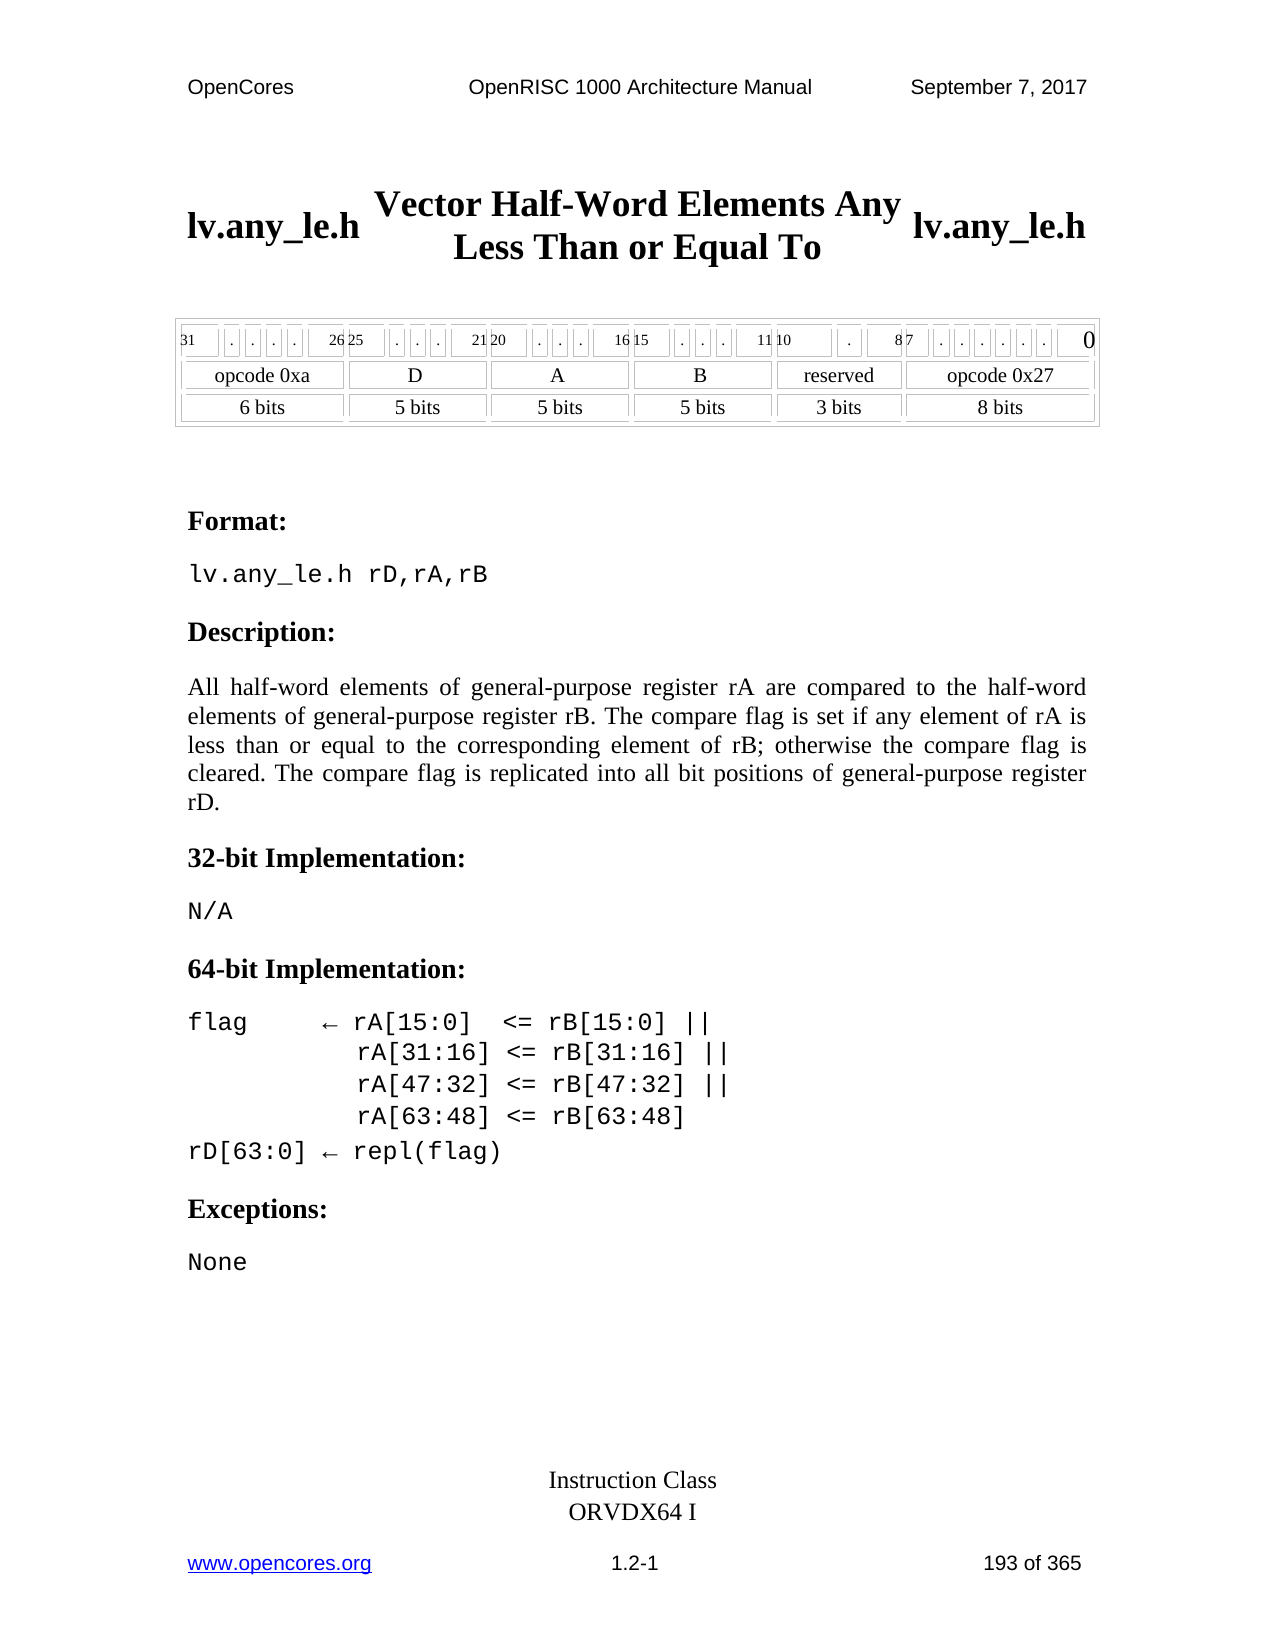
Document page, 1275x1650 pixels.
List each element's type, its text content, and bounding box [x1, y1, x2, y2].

text lv.any_le.h rD,rA,rB [187, 561, 1087, 590]
text All half-word elements of general-purpose register rA are compared to the half-word elements of general-purpose register rB. The compare flag is set if any element of rA is less than or equal to the corresponding element of rB; otherwise the compare flag is cleared. The compare flag is replicated into all bit positions of general-purpose register rD. [187, 672, 1087, 816]
text None [187, 1249, 1087, 1278]
text Description: [187, 615, 1087, 647]
text 64-bit Implementation: [187, 952, 1087, 984]
text Format: [187, 504, 1087, 536]
text N/A [187, 898, 1087, 927]
text 32-bit Implementation: [187, 841, 1087, 873]
text Exceptions: [187, 1192, 1087, 1224]
text flag ← rA[15:0] <= rB[15:0] || rA[31:16] <= rB[31:16] || rA[47:32] <= rB[47:32] || rA[63:48] <= rB[63:48] rD[63:0] ← repl(flag) [187, 1009, 1087, 1167]
